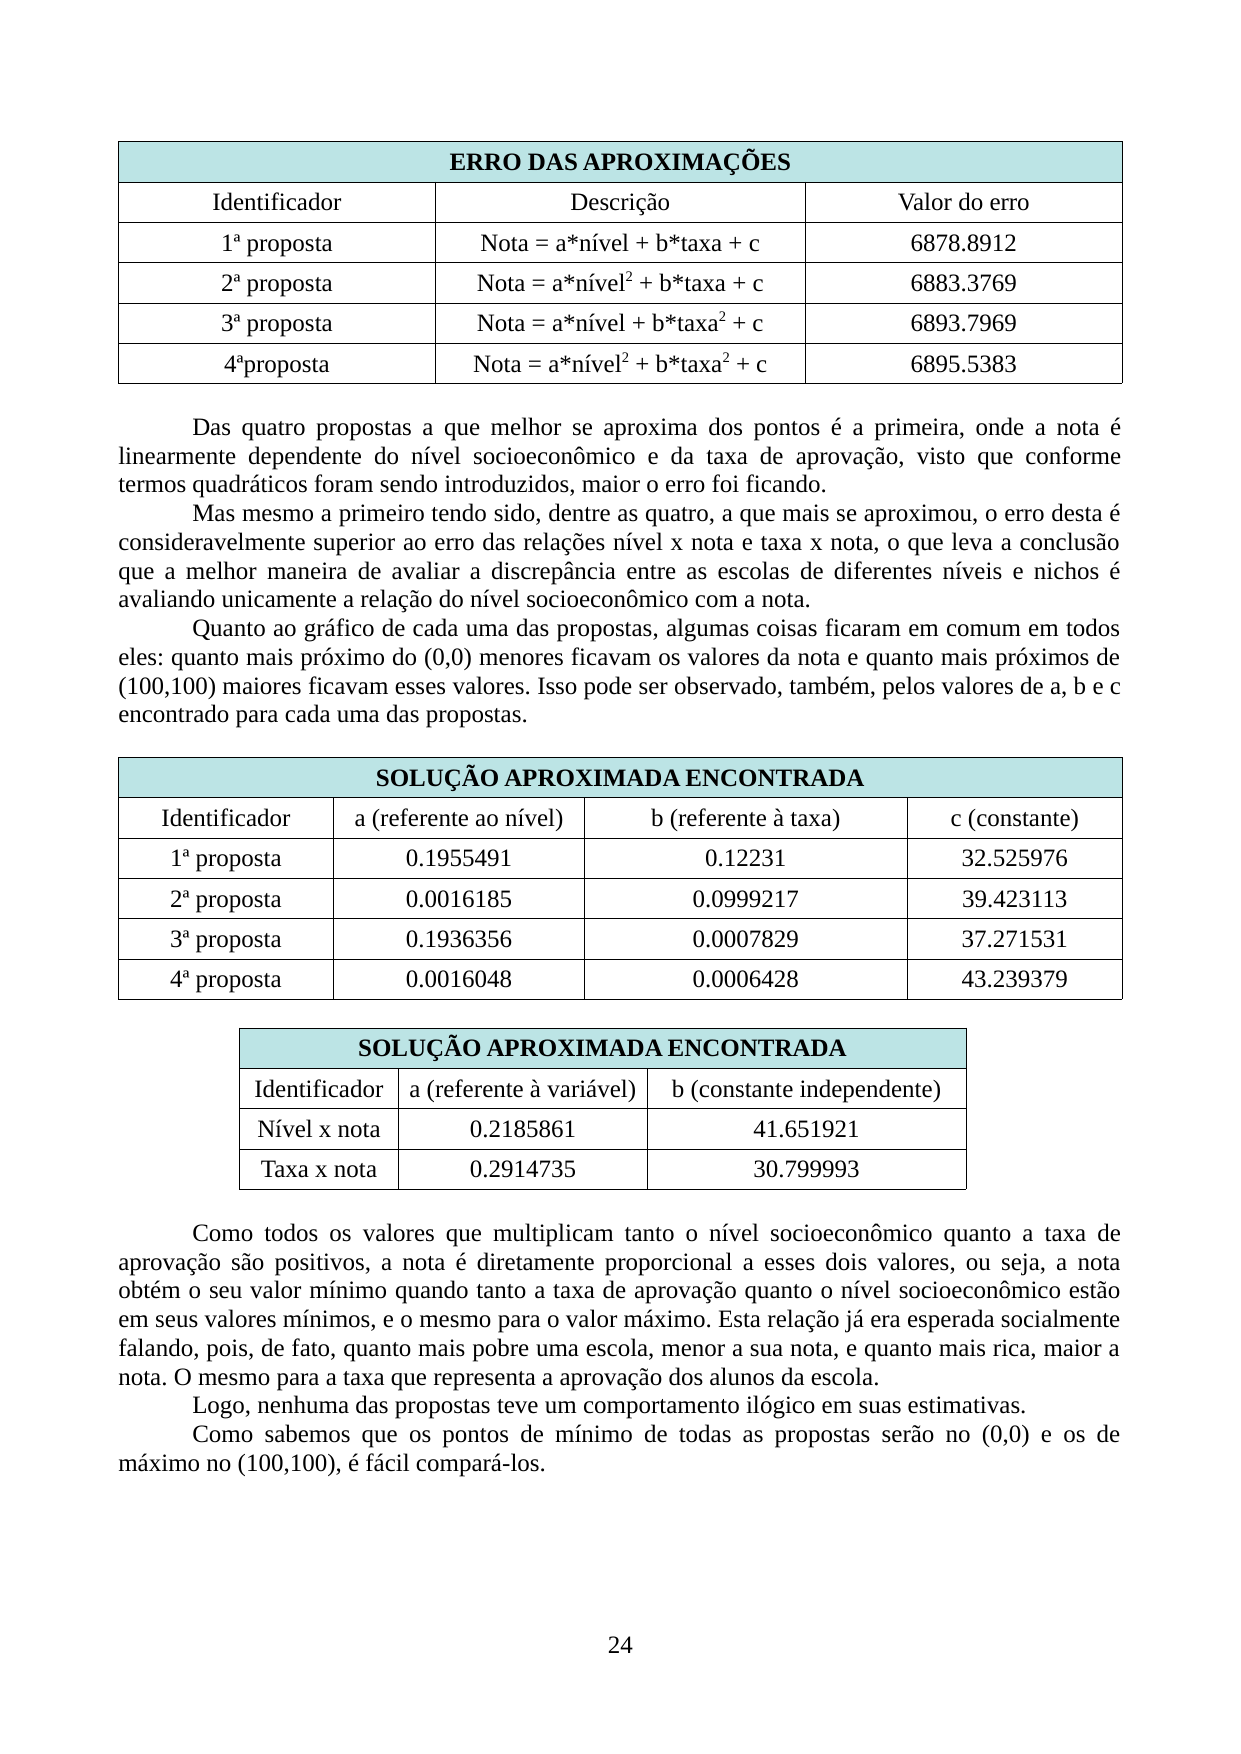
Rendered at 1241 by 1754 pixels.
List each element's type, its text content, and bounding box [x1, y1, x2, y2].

table_cell 41.651921 [648, 1109, 966, 1149]
table_cell 4ª proposta [119, 960, 333, 999]
table_cell Nota = a*nível2 + b*taxa + c [436, 263, 805, 302]
table_cell 0.0999217 [585, 879, 907, 918]
table_header ERRO DAS APROXIMAÇÕES [119, 142, 1122, 182]
text Como sabemos que os pontos de mínimo de todas as propostas serão no (0,0) e os de máximo no (100,100), é fácil compará-los. [118, 1419, 1122, 1477]
text Mas mesmo a primeiro tendo sido, dentre as quatro, a que mais se aproximou, o erro desta é consideravelmente superior ao erro das relações nível x nota e taxa x nota, o que leva a conclusão que a melhor maneira de avaliar a discrepância entre as escolas de diferentes níveis e nichos é avaliando unicamente a relação do nível socioeconômico com a nota. [118, 498, 1122, 613]
table_header SOLUÇÃO APROXIMADA ENCONTRADA [240, 1029, 966, 1068]
table_cell 2ª proposta [119, 263, 435, 302]
table_cell 30.799993 [648, 1150, 966, 1189]
table_cell Nível x nota [240, 1109, 398, 1149]
table_cell Taxa x nota [240, 1150, 398, 1189]
table_cell 0.0007829 [585, 919, 907, 958]
table_cell 1ª proposta [119, 223, 435, 262]
table_cell 2ª proposta [119, 879, 333, 918]
table_cell 3ª proposta [119, 304, 435, 343]
table_cell 39.423113 [908, 879, 1122, 918]
table_cell 0.2914735 [399, 1150, 647, 1189]
table_cell Nota = a*nível2 + b*taxa2 + c [436, 344, 805, 383]
table_cell 6883.3769 [806, 263, 1122, 302]
table_cell 0.0006428 [585, 960, 907, 999]
table_cell Valor do erro [806, 183, 1122, 222]
table_cell Identificador [240, 1069, 398, 1108]
table_cell 4ªproposta [119, 344, 435, 383]
table_cell 6893.7969 [806, 304, 1122, 343]
table_cell 0.0016048 [334, 960, 584, 999]
table_cell 37.271531 [908, 919, 1122, 958]
text Das quatro propostas a que melhor se aproxima dos pontos é a primeira, onde a nota é linearmente dependente do nível socioeconômico e da taxa de aprovação, visto que conforme termos quadráticos foram sendo introduzidos, maior o erro foi ficando. [118, 412, 1122, 498]
table_cell Identificador [119, 798, 333, 838]
table_cell Identificador [119, 183, 435, 222]
table_cell 1ª proposta [119, 839, 333, 878]
table_cell 43.239379 [908, 960, 1122, 999]
table_cell Descrição [436, 183, 805, 222]
table_header SOLUÇÃO APROXIMADA ENCONTRADA [119, 758, 1122, 797]
table_cell 0.2185861 [399, 1109, 647, 1149]
table_cell 0.1936356 [334, 919, 584, 958]
table_cell 32.525976 [908, 839, 1122, 878]
table_cell 0.12231 [585, 839, 907, 878]
table_cell Nota = a*nível + b*taxa + c [436, 223, 805, 262]
table_cell c (constante) [908, 798, 1122, 838]
table_cell Nota = a*nível + b*taxa2 + c [436, 304, 805, 343]
text Como todos os valores que multiplicam tanto o nível socioeconômico quanto a taxa de aprovação são positivos, a nota é diretamente proporcional a esses dois valores, ou seja, a nota obtém o seu valor mínimo quando tanto a taxa de aprovação quanto o nível socioeconômico estão em seus valores mínimos, e o mesmo para o valor máximo. Esta relação já era esperada socialmente falando, pois, de fato, quanto mais pobre uma escola, menor a sua nota, e quanto mais rica, maior a nota. O mesmo para a taxa que representa a aprovação dos alunos da escola. [118, 1218, 1122, 1390]
table_cell 0.0016185 [334, 879, 584, 918]
table_cell b (referente à taxa) [585, 798, 907, 838]
table_cell 0.1955491 [334, 839, 584, 878]
table_cell b (constante independente) [648, 1069, 966, 1108]
table_cell a (referente à variável) [399, 1069, 647, 1108]
text Logo, nenhuma das propostas teve um comportamento ilógico em suas estimativas. [118, 1390, 1122, 1419]
table_cell a (referente ao nível) [334, 798, 584, 838]
text Quanto ao gráfico de cada uma das propostas, algumas coisas ficaram em comum em todos eles: quanto mais próximo do (0,0) menores ficavam os valores da nota e quanto mais próximos de (100,100) maiores ficavam esses valores. Isso pode ser observado, também, pelos valores de a, b e c encontrado para cada uma das propostas. [118, 613, 1122, 728]
table_cell 6895.5383 [806, 344, 1122, 383]
table_cell 3ª proposta [119, 919, 333, 958]
table_cell 6878.8912 [806, 223, 1122, 262]
